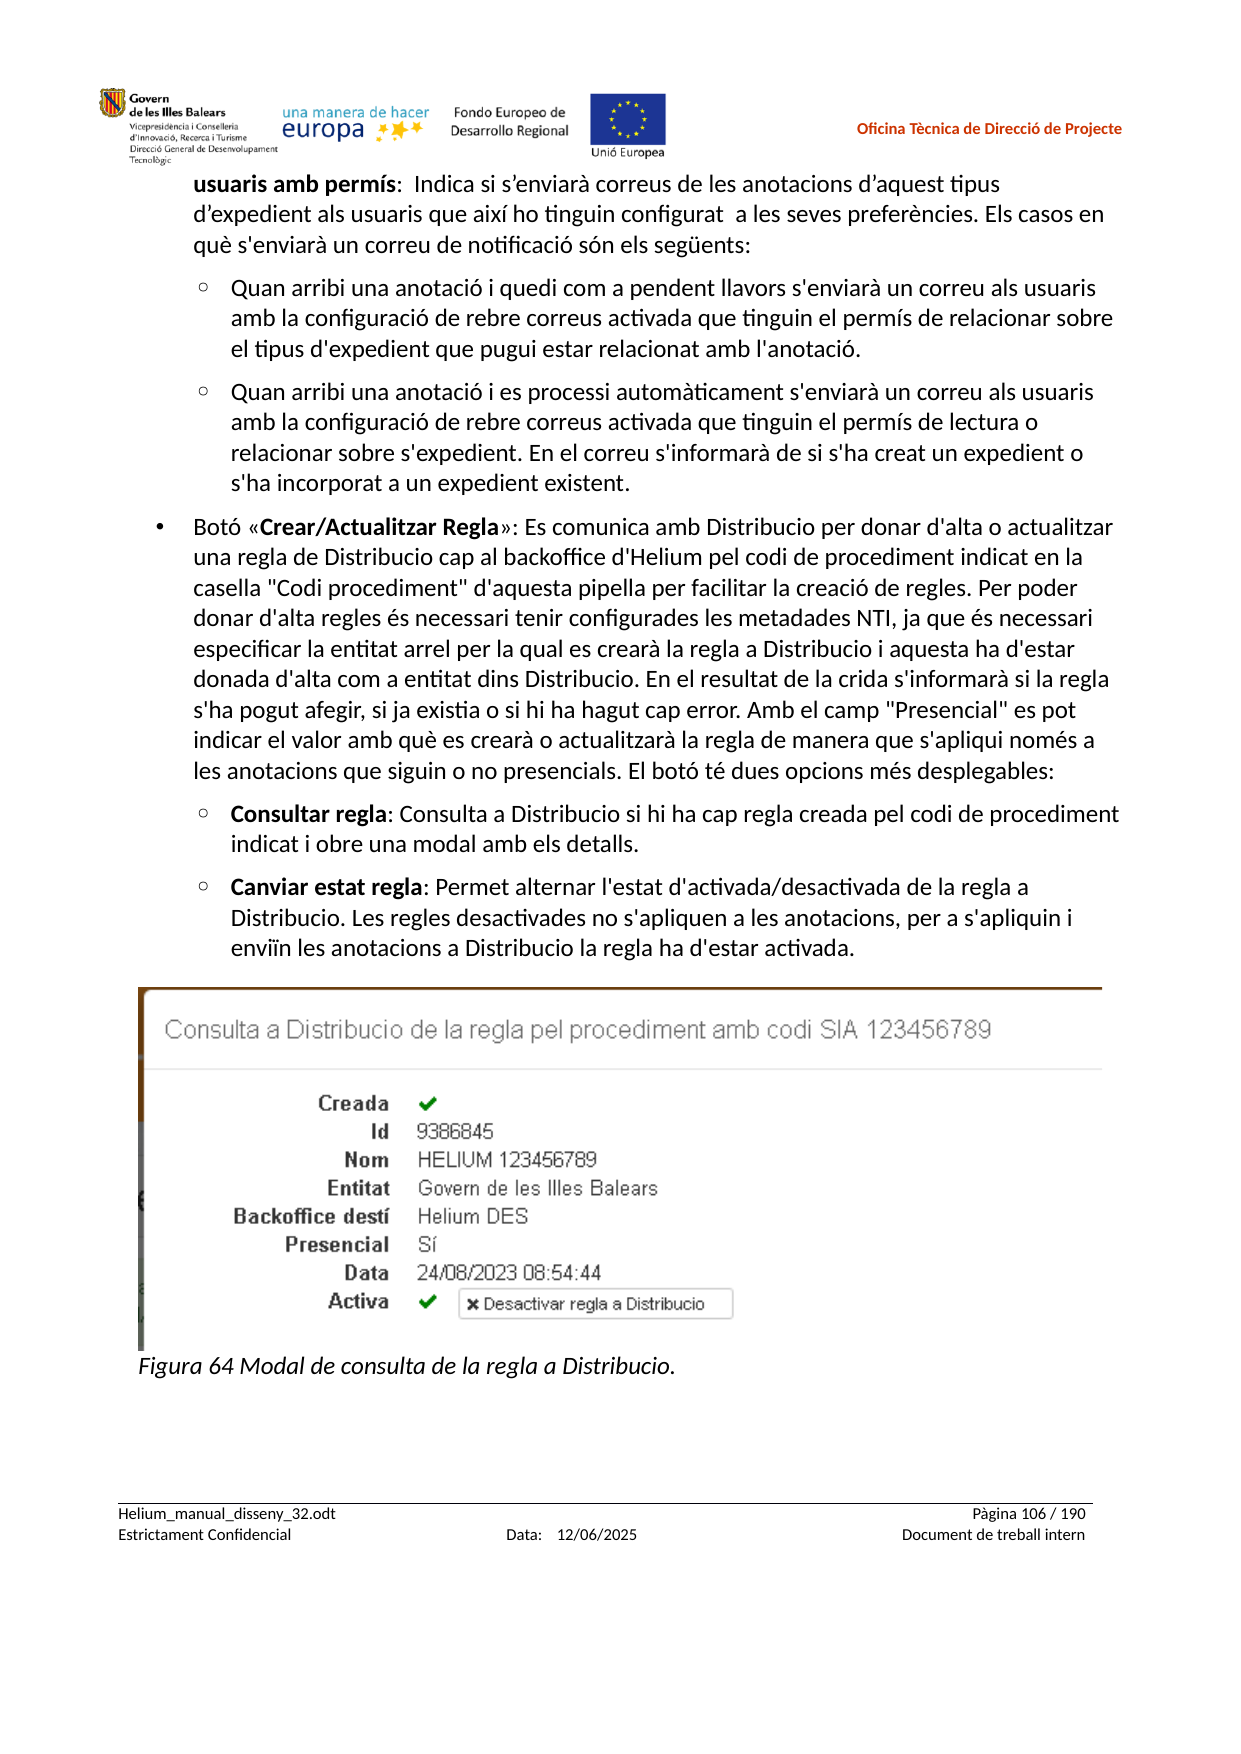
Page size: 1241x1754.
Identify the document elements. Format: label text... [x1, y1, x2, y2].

list Quan arribi una anotació i es processi automàticament s'enviarà un correu als usuaris amb la configuració de rebre correus activada que tinguin el permís de lectura o relacionar sobre s'expedient. En el correu s'informarà de si s'ha creat un expedient o s'ha incorporat a un expedient existent. [193, 376, 1122, 498]
text Figura 64 Modal de consulta de la regla a Distribucio. [138, 1351, 1102, 1381]
picture [99, 87, 668, 166]
list Canviar estat regla: Permet alternar l'estat d'activada/desactivada de la regla a Distribucio. Les regles desactivades no s'apliquen a les anotacions, per a s'apliquin i enviïn les anotacions a Distribucio la regla ha d'estar activada. [193, 871, 1122, 963]
list Consultar regla: Consulta a Distribucio si hi ha cap regla creada pel codi de procediment indicat i obre una modal amb els detalls. [193, 798, 1122, 859]
list usuaris amb permís: Indica si s’enviarà correus de les anotacions d’aquest tipus d’expedient als usuaris que així ho tinguin configurat a les seves preferències. Els casos en què s'enviarà un correu de notificació són els següents: [156, 168, 1122, 259]
list Botó «Crear/Actualitzar Regla»: Es comunica amb Distribucio per donar d'alta o actualitzar una regla de Distribucio cap al backoffice d'Helium pel codi de procediment indicat en la casella "Codi procediment" d'aquesta pipella per facilitar la creació de regles. Per poder donar d'alta regles és necessari tenir configurades les metadades NTI, ja que és necessari especificar la entitat arrel per la qual es crearà la regla a Distribucio i aquesta ha d'estar donada d'alta com a entitat dins Distribucio. En el resultat de la crida s'informarà si la regla s'ha pogut afegir, si ja existia o si hi ha hagut cap error. Amb el camp "Presencial" es pot indicar el valor amb què es crearà o actualitzarà la regla de manera que s'apliqui només a les anotacions que siguin o no presencials. El botó té dues opcions més desplegables: [156, 511, 1122, 785]
picture [138, 987, 1103, 1351]
list Quan arribi una anotació i quedi com a pendent llavors s'enviarà un correu als usuaris amb la configuració de rebre correus activada que tinguin el permís de relacionar sobre el tipus d'expedient que pugui estar relacionat amb l'anotació. [193, 272, 1122, 363]
